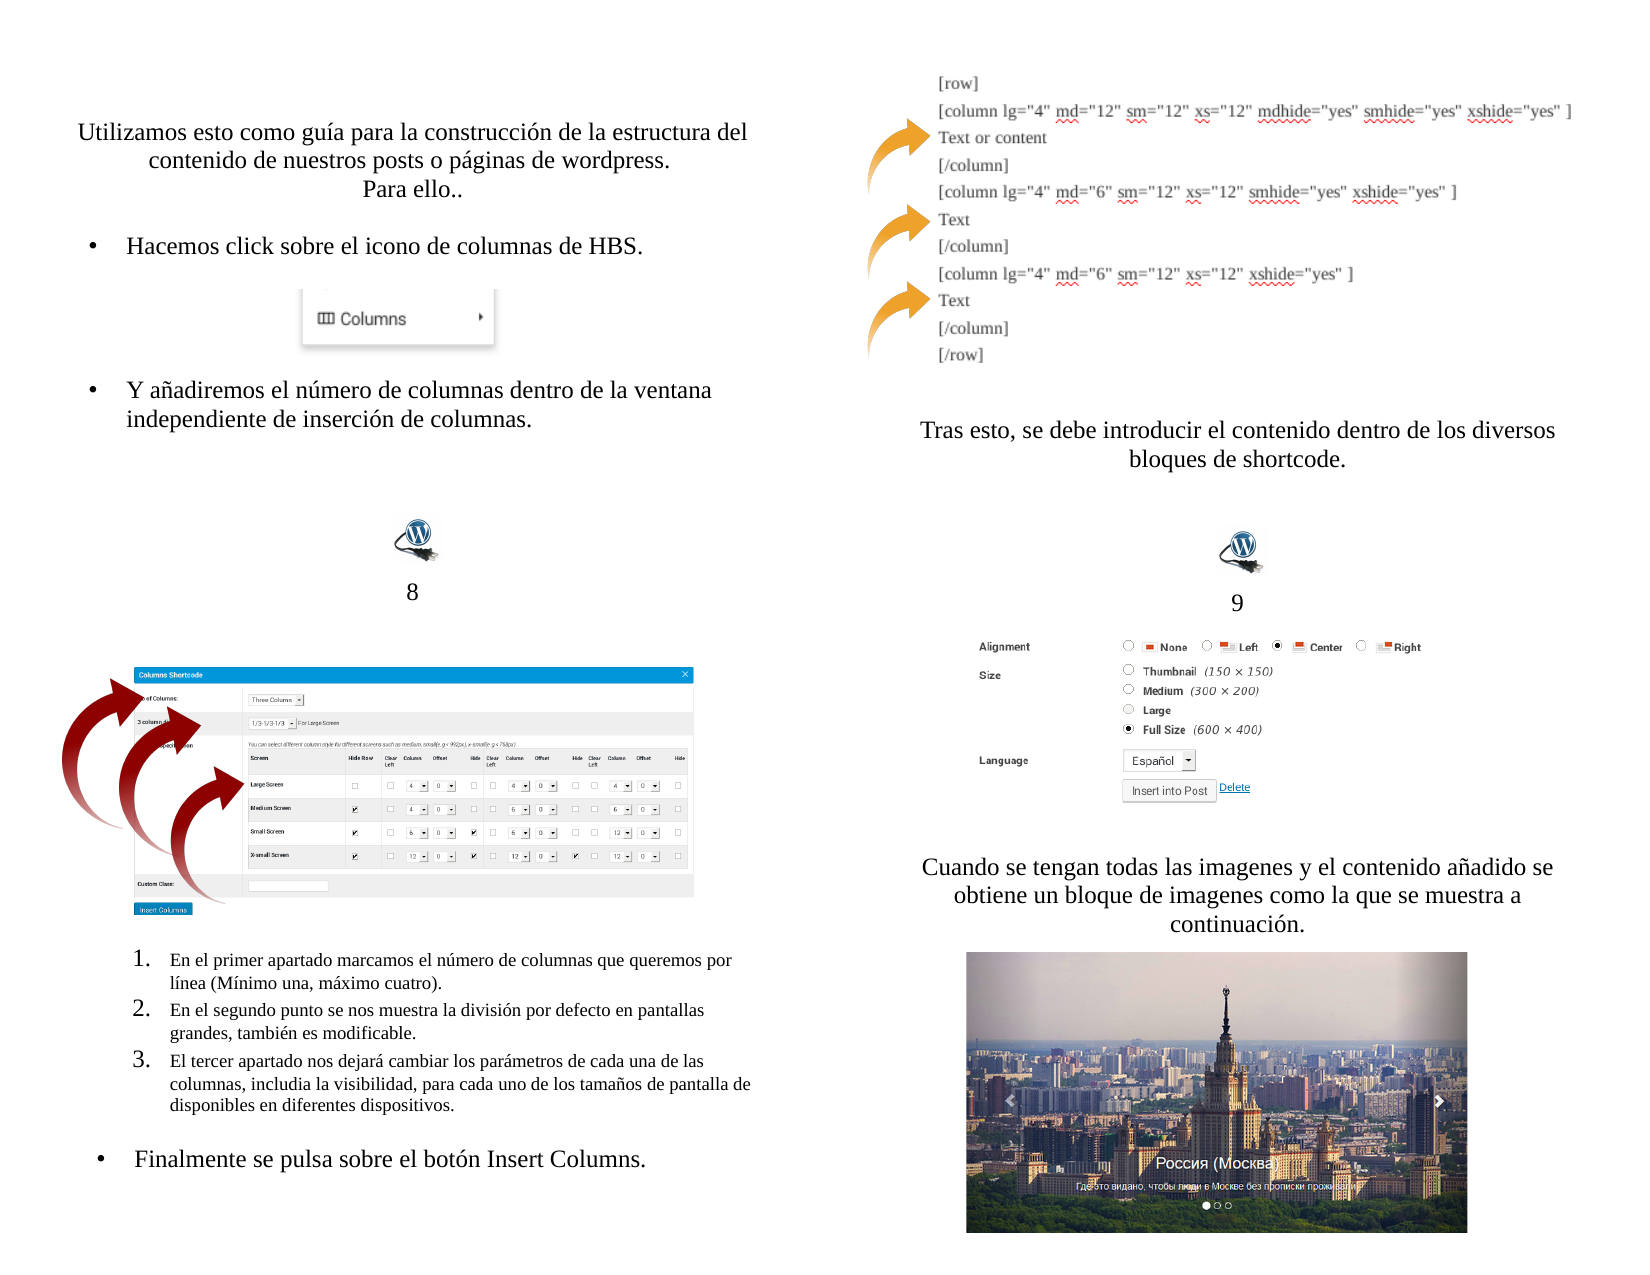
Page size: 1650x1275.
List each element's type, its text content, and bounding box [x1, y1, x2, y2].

picture [59, 663, 695, 915]
list En el segundo punto se nos muestra la división por defecto en pantallas grandes, también es modificable. [132, 993, 766, 1044]
list Y añadiremos el número de columnas dentro de la ventana independiente de inserción de columnas. [89, 375, 766, 433]
picture [865, 60, 1600, 387]
picture [966, 952, 1468, 1233]
list El tercer apartado nos dejará cambiar los parámetros de cada una de las columnas, includia la visibilidad, para cada uno de los tamaños de pantalla de disponibles en diferentes dispositivos. [132, 1044, 766, 1116]
list En el primer apartado marcamos el número de columnas que queremos por línea (Mínimo una, máximo cuatro). [132, 943, 766, 993]
list Finalmente se pulsa sobre el botón Insert Columns. [97, 1144, 766, 1173]
text Utilizamos esto como guía para la construcción de la estructura del contenido de nuestros posts o páginas de wordpress. [59, 117, 766, 174]
picture [976, 635, 1439, 810]
picture [1217, 525, 1268, 575]
picture [279, 289, 546, 362]
text 8 [59, 577, 766, 605]
text Para ello.. [59, 174, 766, 203]
text 9 [884, 588, 1591, 617]
list Hacemos click sobre el icono de columnas de HBS. [89, 232, 766, 260]
text Tras esto, se debe introducir el contenido dentro de los diversos bloques de shortcode. [884, 415, 1591, 473]
picture [392, 514, 443, 563]
text Cuando se tengan todas las imagenes y el contenido añadido se obtiene un bloque de imagenes como la que se muestra a continuación. [884, 852, 1591, 938]
